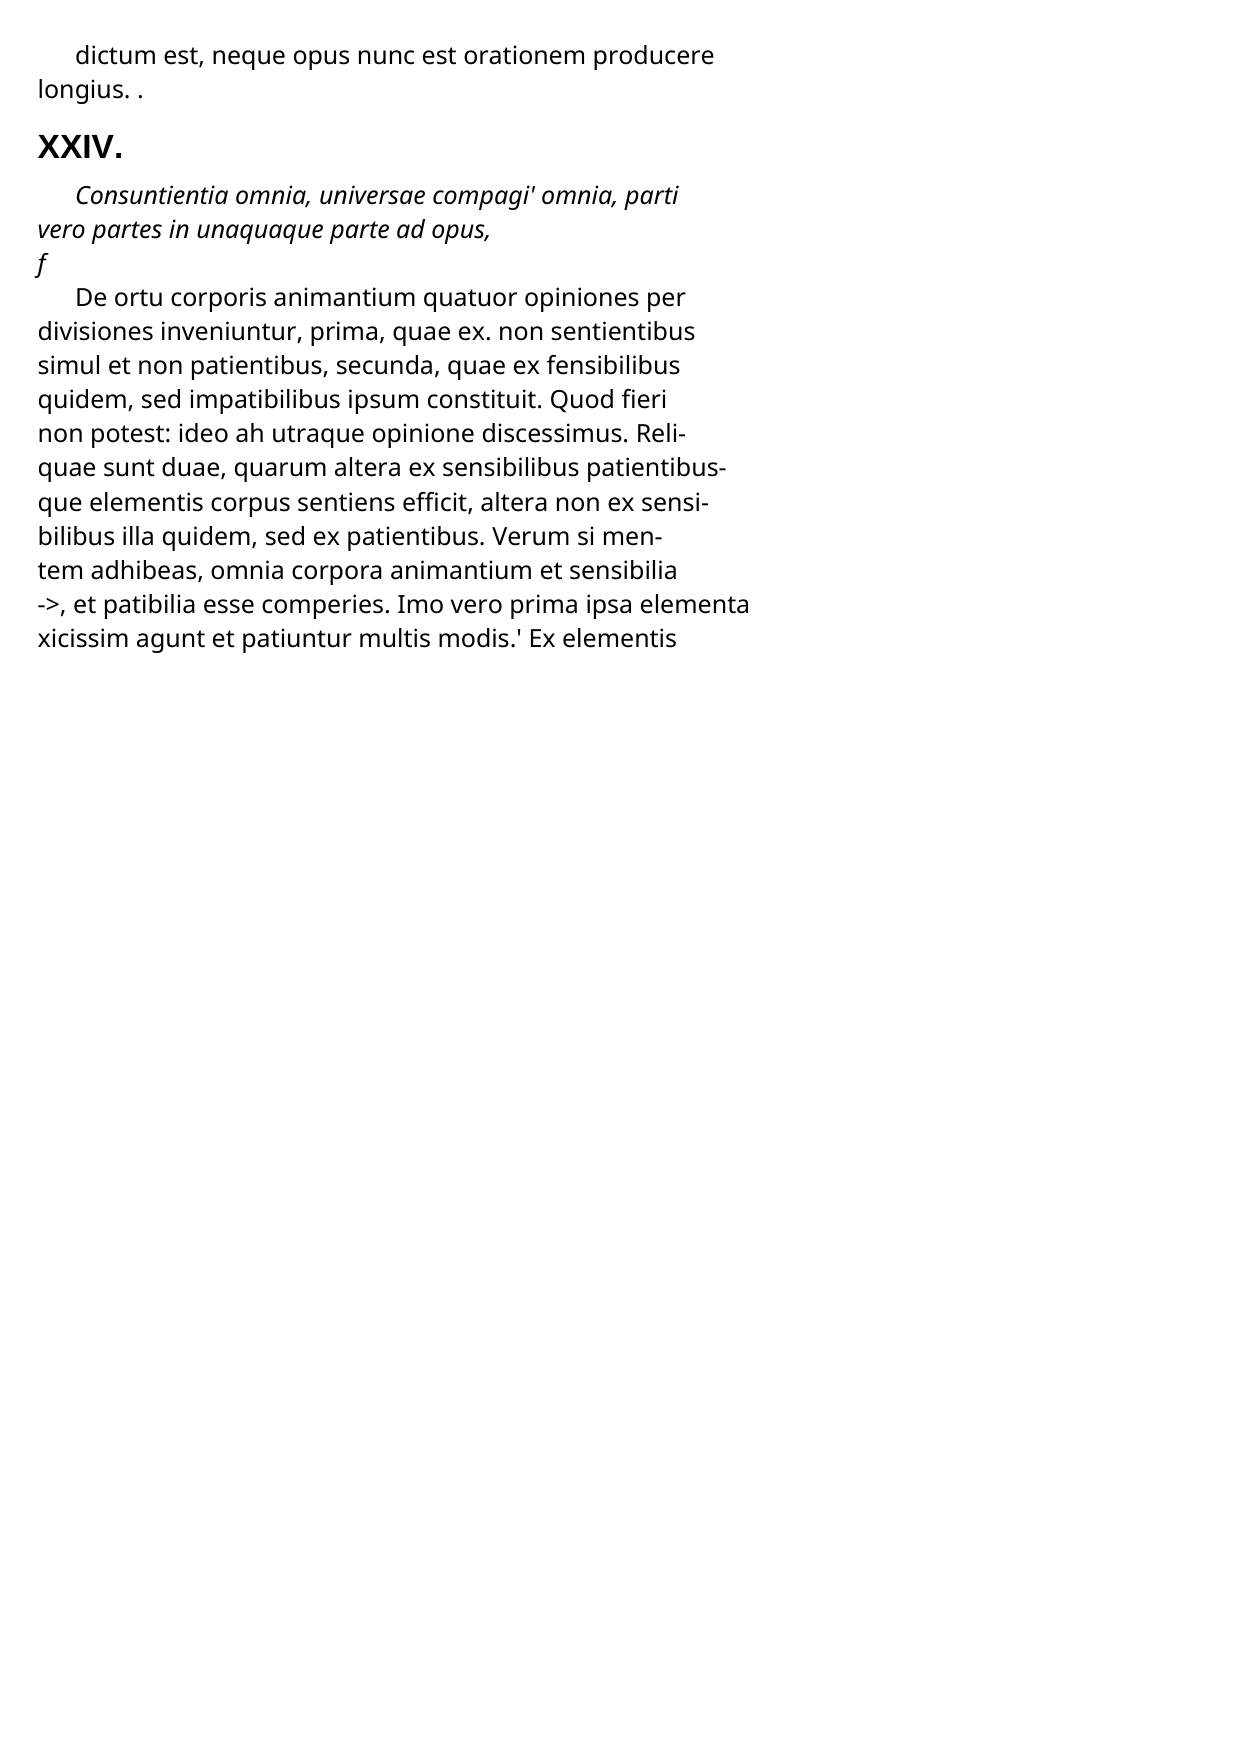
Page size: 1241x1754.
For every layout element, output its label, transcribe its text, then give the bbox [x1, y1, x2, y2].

subtitle XXIV. [37, 126, 1203, 165]
text dictum est, neque opus nunc est orationem producere longius. . [37, 37, 1203, 106]
text Consuntientia omnia, universae compagi' omnia, parti vero partes in unaquaque parte ad opus, f [37, 178, 1203, 280]
text De ortu corporis animantium quatuor opiniones per divisiones inveniuntur, prima, quae ex. non sentientibus simul et non patientibus, secunda, quae ex fensibilibus quidem, sed impatibilibus ipsum constituit. Quod fieri non potest: ideo ah utraque opinione discessimus. Reli- quae sunt duae, quarum altera ex sensibilibus patientibus- que elementis corpus sentiens efficit, altera non ex sensi- bilibus illa quidem, sed ex patientibus. Verum si men- tem adhibeas, omnia corpora animantium et sensibilia ->, et patibilia esse comperies. Imo vero prima ipsa elementa xicissim agunt et patiuntur multis modis.' Ex elementis [37, 280, 1203, 654]
